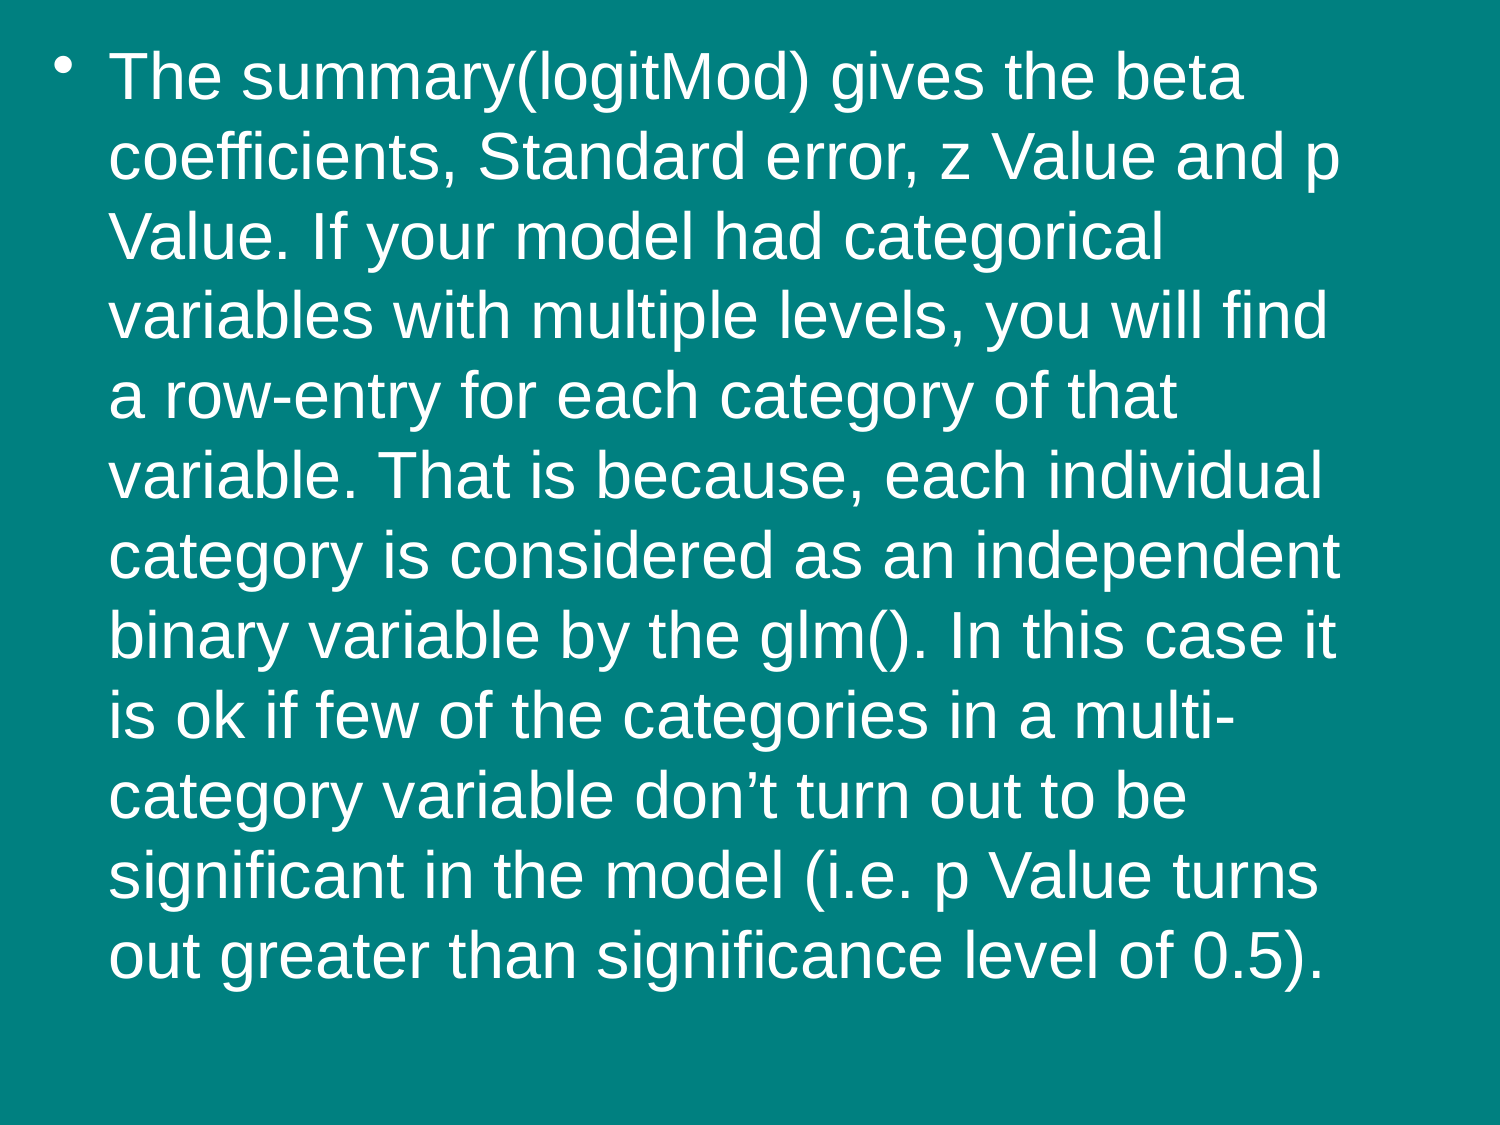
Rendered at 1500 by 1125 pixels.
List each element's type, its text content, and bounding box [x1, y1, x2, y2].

list The summary(logitMod) gives the beta coefficients, Standard error, z Value and p Value. If your model had categorical variables with multiple levels, you will find a row-entry for each category of that variable. That is because, each individual category is considered as an independent binary variable by the glm(). In this case it is ok if few of the categories in a multi-category variable don’t turn out to be significant in the model (i.e. p Value turns out greater than significance level of 0.5). [37, 24, 1388, 768]
